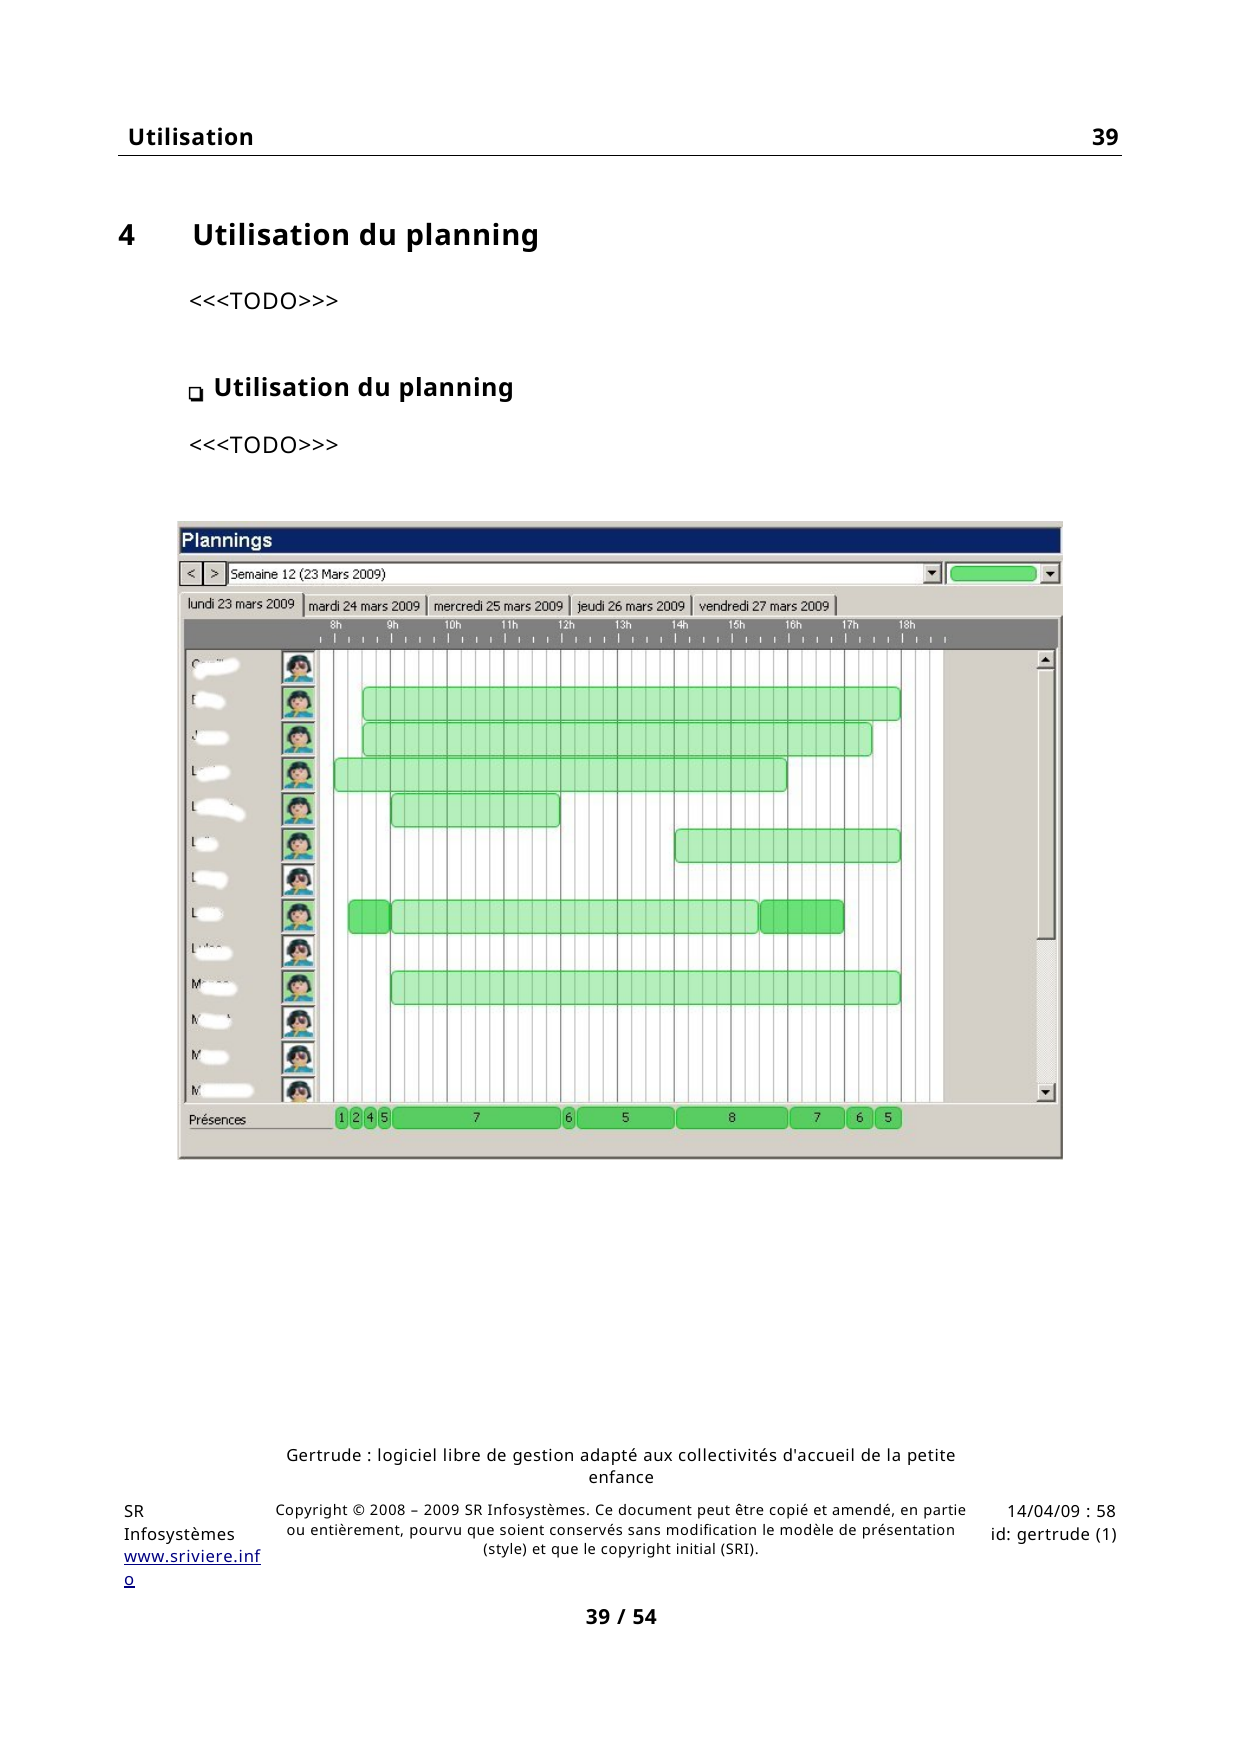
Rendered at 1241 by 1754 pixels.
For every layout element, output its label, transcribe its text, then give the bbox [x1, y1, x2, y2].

subtitle Utilisation du planning [189, 370, 1122, 417]
picture [177, 521, 1063, 1160]
text <<<TODO>>> [189, 284, 1122, 316]
text <<<TODO>>> [189, 428, 1122, 459]
subtitle Utilisation du planning [118, 214, 1122, 253]
